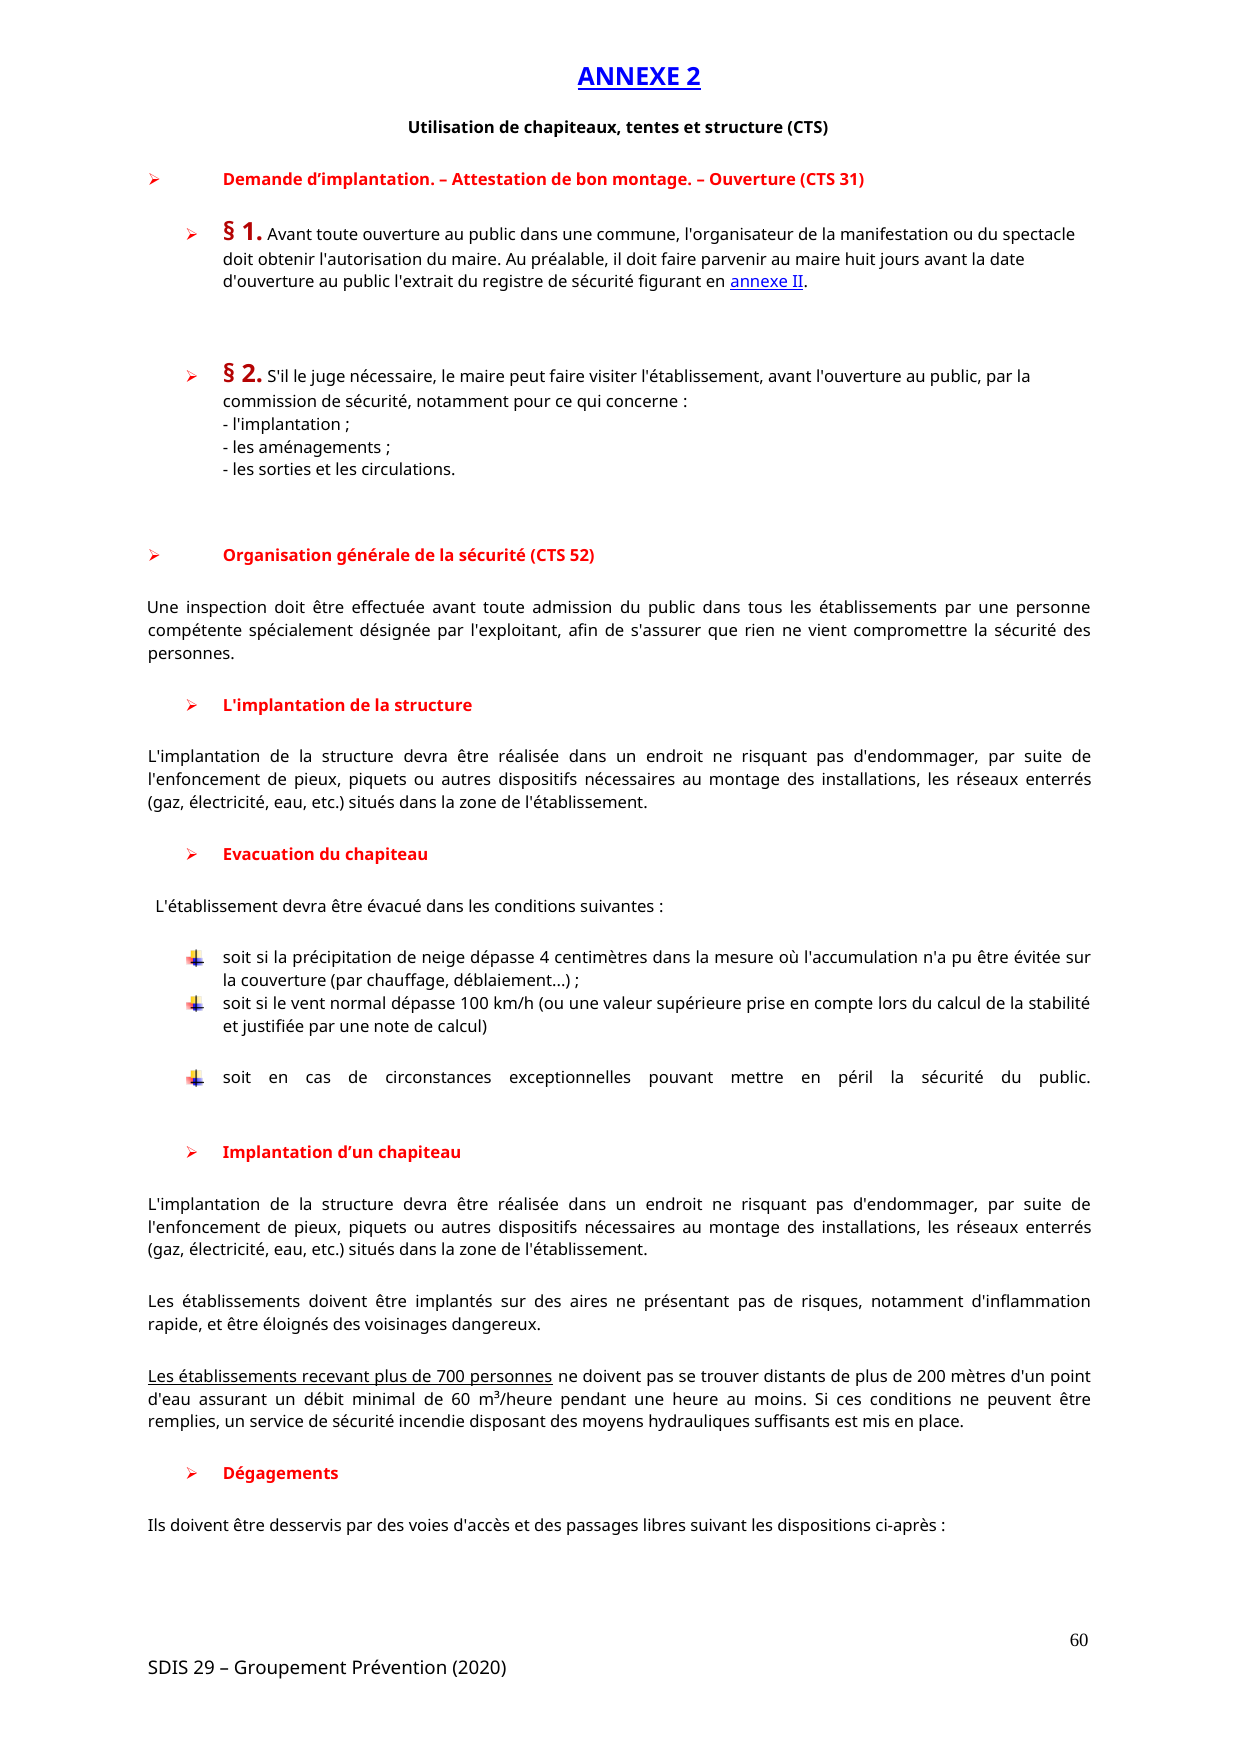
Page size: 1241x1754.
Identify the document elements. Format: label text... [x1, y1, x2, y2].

list § 2. S'il le juge nécessaire, le maire peut faire visiter l'établissement, avant l'ouverture au public, par la commission de sécurité, notamment pour ce qui concerne : - l'implantation ; - les aménagements ; - les sorties et les circulations. [185, 356, 1092, 515]
text ANNEXE 2 [185, 59, 1092, 93]
text L'établissement devra être évacué dans les conditions suivantes : [155, 894, 1092, 917]
list Organisation générale de la sécurité (CTS 52) [148, 544, 1092, 567]
text Ils doivent être desservis par des voies d'accès et des passages libres suivant les dispositions ci-après : [148, 1513, 1092, 1536]
list Dégagements [185, 1462, 1092, 1484]
picture [186, 1068, 204, 1087]
list Evacuation du chapiteau [185, 842, 1092, 865]
list soit en cas de circonstances exceptionnelles pouvant mettre en péril la sécurité du public. [185, 1066, 1092, 1111]
text Les établissements doivent être implantés sur des aires ne présentant pas de risques, notamment d'inflammation rapide, et être éloignés des voisinages dangereux. [148, 1290, 1092, 1335]
text Une inspection doit être effectuée avant toute admission du public dans tous les établissements par une personne compétente spécialement désignée par l'exploitant, afin de s'assurer que rien ne vient compromettre la sécurité des personnes. [147, 596, 1092, 664]
list Implantation d’un chapiteau [185, 1141, 1092, 1163]
list soit si la précipitation de neige dépasse 4 centimètres dans la mesure où l'accumulation n'a pu être évitée sur la couverture (par chauffage, déblaiement...) ; [185, 946, 1092, 991]
list soit si le vent normal dépasse 100 km/h (ou une valeur supérieure prise en compte lors du calcul de la stabilité et justifiée par une note de calcul) [185, 991, 1092, 1037]
picture [186, 948, 204, 967]
text Les établissements recevant plus de 700 personnes ne doivent pas se trouver distants de plus de 200 mètres d'un point d'eau assurant un débit minimal de 60 m³/heure pendant une heure au moins. Si ces conditions ne peuvent être remplies, un service de sécurité incendie disposant des moyens hydrauliques suffisants est mis en place. [148, 1364, 1092, 1432]
text L'implantation de la structure devra être réalisée dans un endroit ne risquant pas d'endommager, par suite de l'enfoncement de pieux, piquets ou autres dispositifs nécessaires au montage des installations, les réseaux enterrés (gaz, électricité, eau, etc.) situés dans la zone de l'établissement. [148, 1192, 1092, 1261]
list § 1. Avant toute ouverture au public dans une commune, l'organisateur de la manifestation ou du spectacle doit obtenir l'autorisation du maire. Au préalable, il doit faire parvenir au maire huit jours avant la date d'ouverture au public l'extrait du registre de sécurité figurant en annexe II. [185, 213, 1092, 327]
picture [186, 994, 204, 1012]
text Utilisation de chapiteaux, tentes et structure (CTS) [148, 116, 1092, 138]
text L'implantation de la structure devra être réalisée dans un endroit ne risquant pas d'endommager, par suite de l'enfoncement de pieux, piquets ou autres dispositifs nécessaires au montage des installations, les réseaux enterrés (gaz, électricité, eau, etc.) situés dans la zone de l'établissement. [148, 745, 1092, 813]
list L'implantation de la structure [185, 693, 1092, 716]
list Demande d’implantation. – Attestation de bon montage. – Ouverture (CTS 31) [148, 168, 1092, 213]
